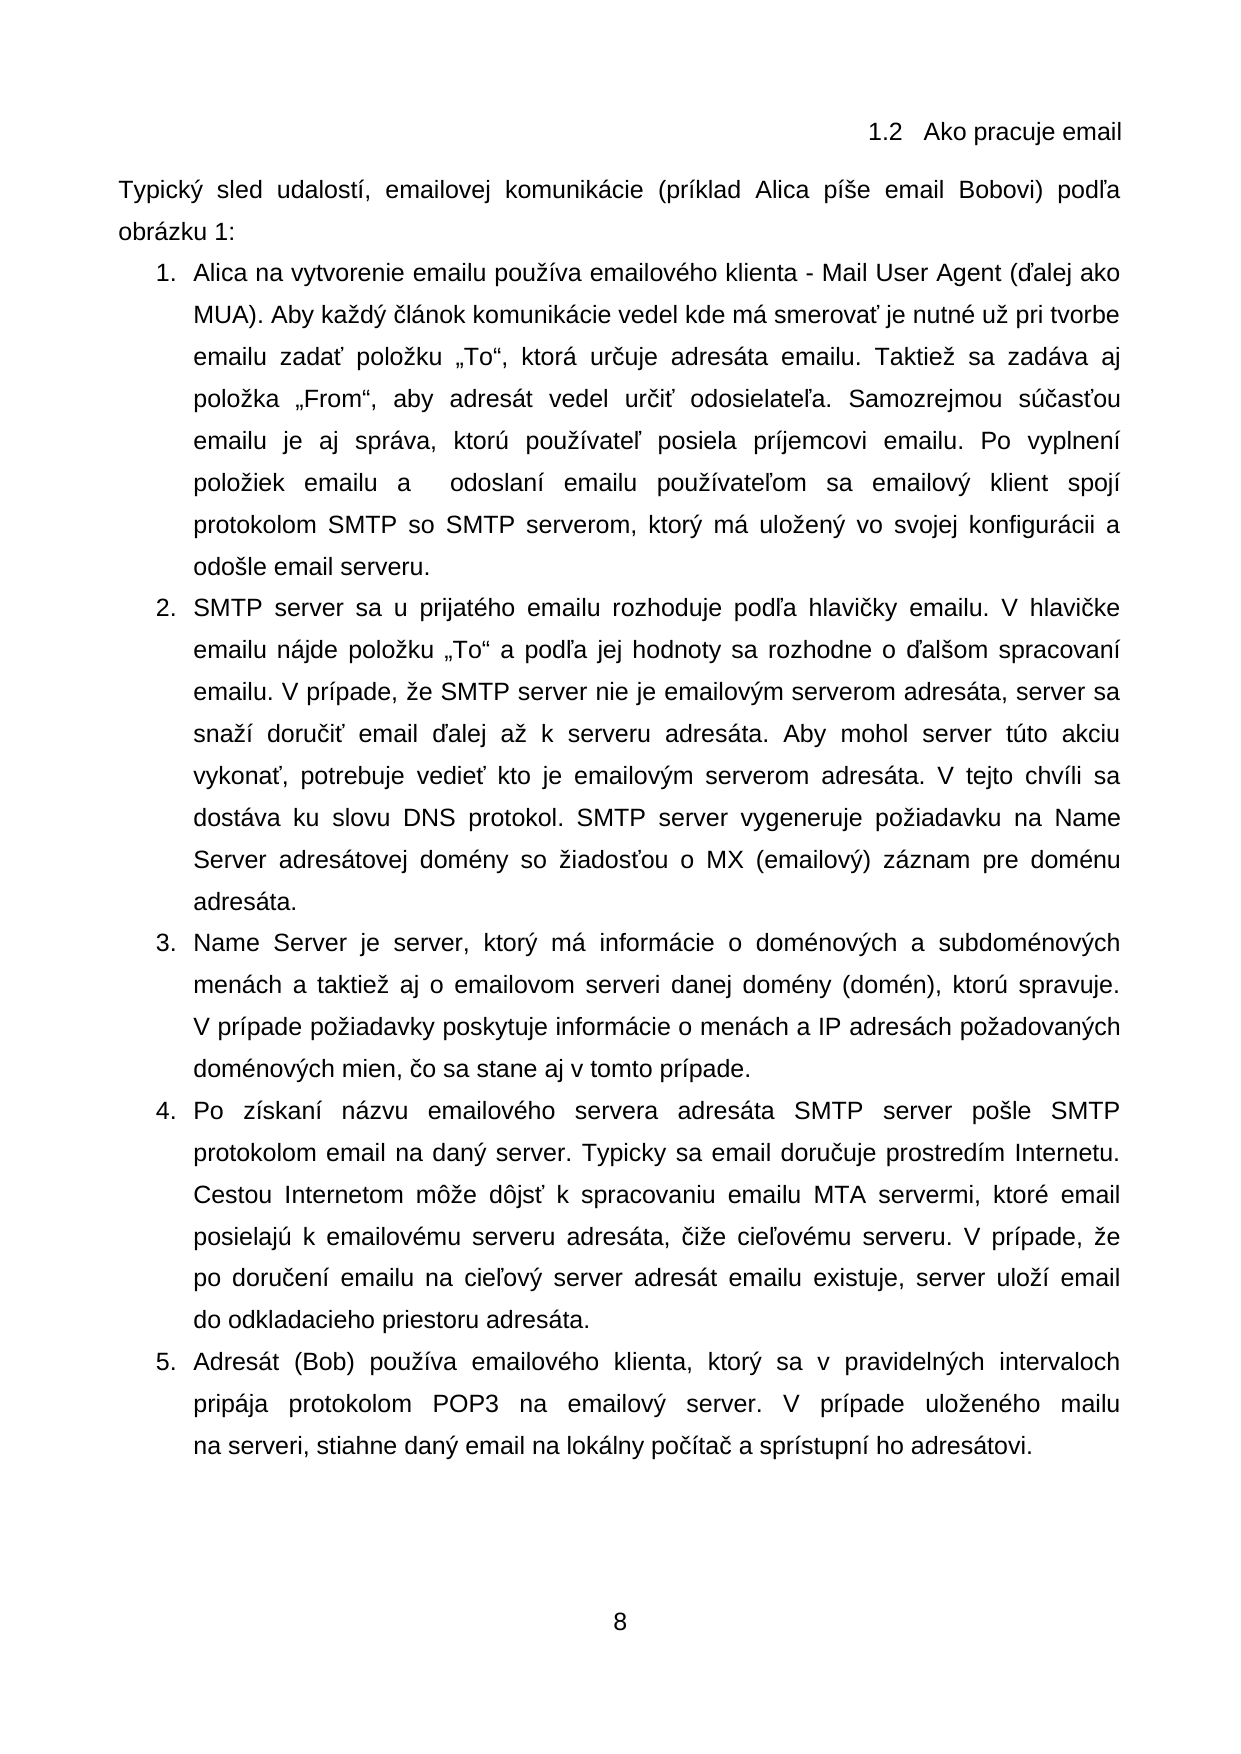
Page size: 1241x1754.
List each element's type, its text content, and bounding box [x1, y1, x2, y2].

text Typický sled udalostí, emailovej komunikácie (príklad Alica píše email Bobovi) podľa obrázku 1: [118, 176, 1122, 245]
list Adresát (Bob) používa emailového klienta, ktorý sa v pravidelných intervaloch pripája protokolom POP3 na emailový server. V prípade uloženého mailu na serveri, stiahne daný email na lokálny počítač a sprístupní ho adresátovi. [156, 1348, 1122, 1460]
list SMTP server sa u prijatého emailu rozhoduje podľa hlavičky emailu. V hlavičke emailu nájde položku „To“ a podľa jej hodnoty sa rozhodne o ďalšom spracovaní emailu. V prípade, že SMTP server nie je emailovým serverom adresáta, server sa snaží doručiť email ďalej až k serveru adresáta. Aby mohol server túto akciu vykonať, potrebuje vedieť kto je emailovým serverom adresáta. V tejto chvíli sa dostáva ku slovu DNS protokol. SMTP server vygeneruje požiadavku na Name Server adresátovej domény so žiadosťou o MX (emailový) záznam pre doménu adresáta. [156, 594, 1122, 915]
list Po získaní názvu emailového servera adresáta SMTP server pošle SMTP protokolom email na daný server. Typicky sa email doručuje prostredím Internetu. Cestou Internetom môže dôjsť k spracovaniu emailu MTA servermi, ktoré email posielajú k emailovému serveru adresáta, čiže cieľovému serveru. V prípade, že po doručení emailu na cieľový server adresát emailu existuje, server uloží email do odkladacieho priestoru adresáta. [156, 1097, 1122, 1334]
list Name Server je server, ktorý má informácie o doménových a subdoménových menách a taktiež aj o emailovom serveri danej domény (domén), ktorú spravuje. V prípade požiadavky poskytuje informácie o menách a IP adresách požadovaných doménových mien, čo sa stane aj v tomto prípade. [156, 929, 1122, 1083]
list Alica na vytvorenie emailu používa emailového klienta - Mail User Agent (ďalej ako MUA). Aby každý článok komunikácie vedel kde má smerovať je nutné už pri tvorbe emailu zadať položku „To“, ktorá určuje adresáta emailu. Taktiež sa zadáva aj položka „From“, aby adresát vedel určiť odosielateľa. Samozrejmou súčasťou emailu je aj správa, ktorú používateľ posiela príjemcovi emailu. Po vyplnení položiek emailu a odoslaní emailu používateľom sa emailový klient spojí protokolom SMTP so SMTP serverom, ktorý má uložený vo svojej konfigurácii a odošle email serveru. [156, 259, 1122, 580]
